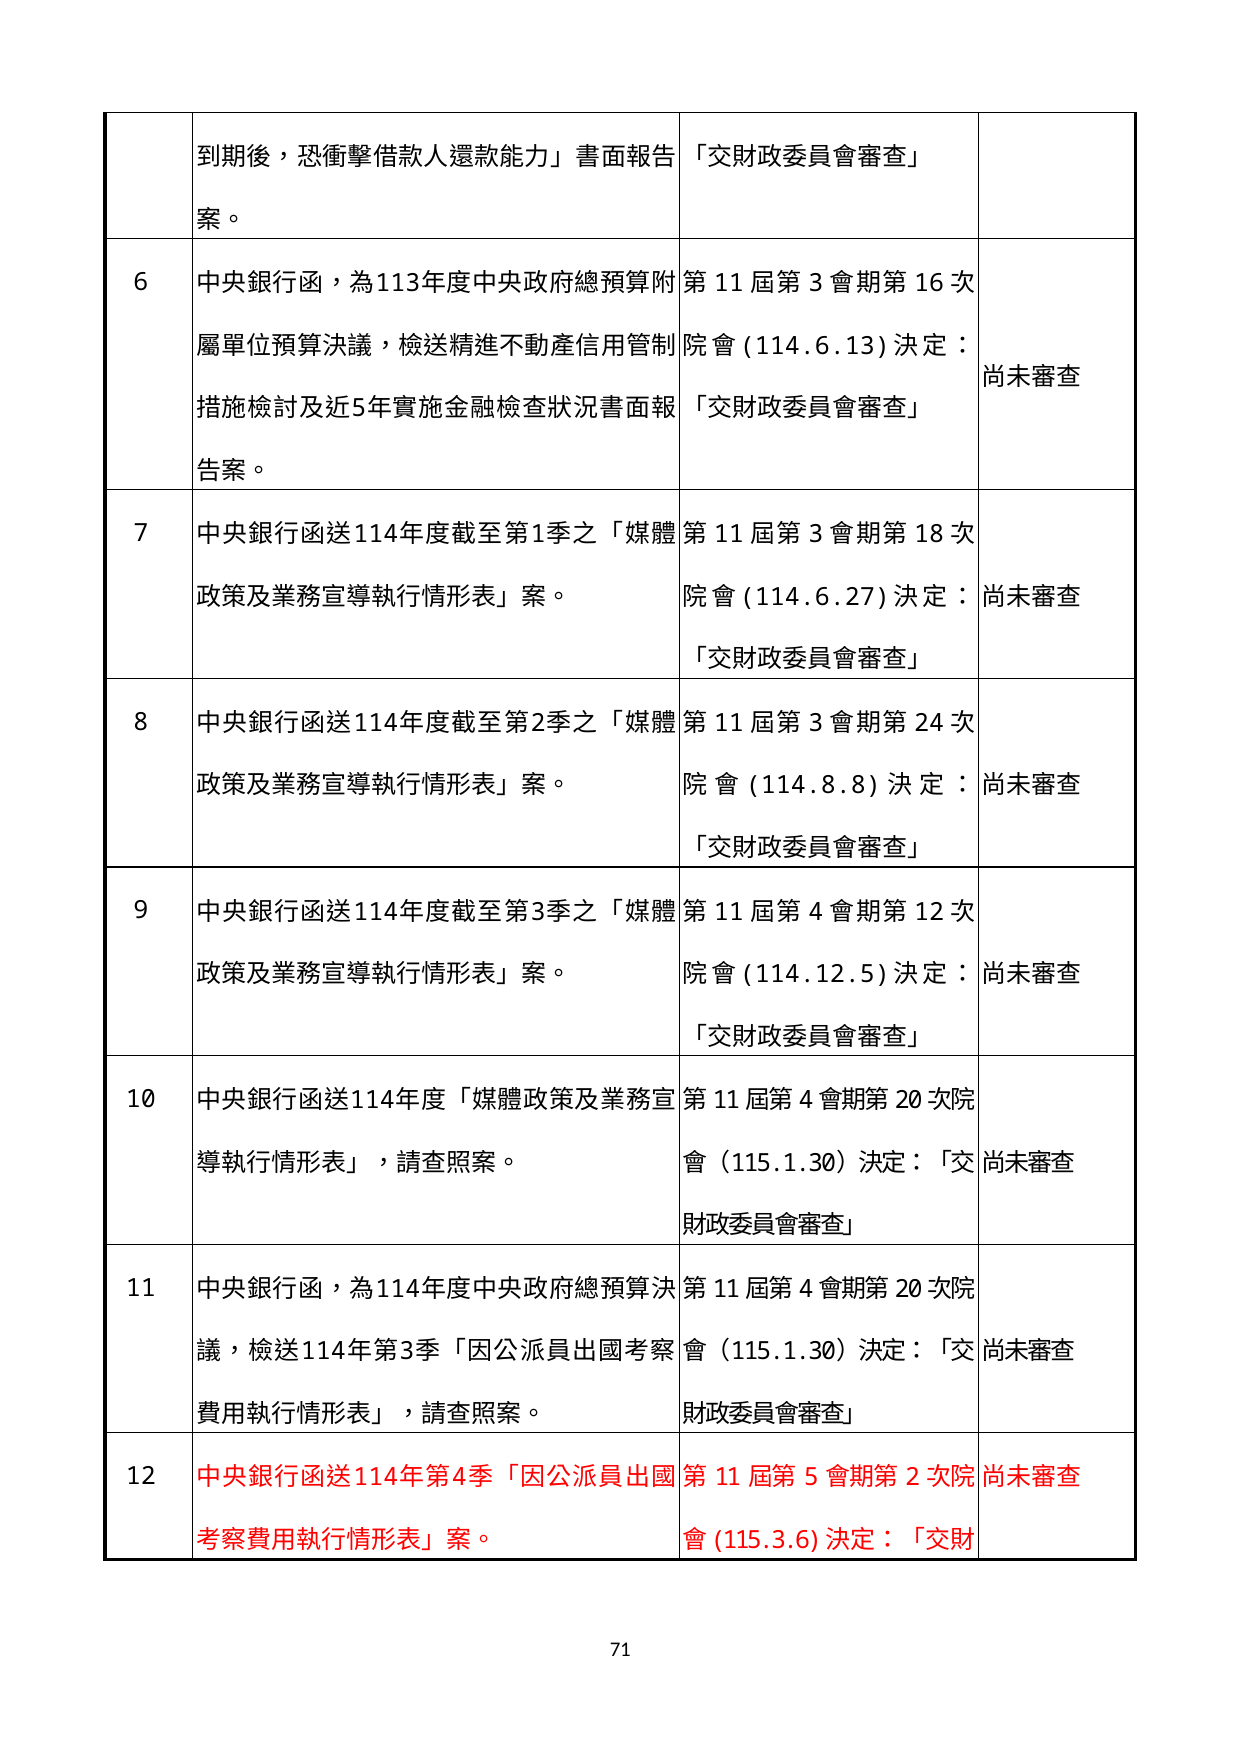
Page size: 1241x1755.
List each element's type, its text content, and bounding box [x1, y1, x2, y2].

table_cell 中央銀行函送114年度截至第3季之「媒體政策及業務宣導執行情形表」案。 [193, 868, 679, 1055]
table_cell [979, 113, 1134, 238]
table_cell 中央銀行函送114年度截至第2季之「媒體政策及業務宣導執行情形表」案。 [193, 679, 679, 866]
table_cell [107, 1245, 192, 1432]
table_cell 第11屆第4會期第20次院會（115.1.30）決定：「交財政委員會審查」 [680, 1056, 978, 1243]
table_cell 第11屆第4會期第12次院會(114.12.5)決定：「交財政委員會審查」 [680, 868, 978, 1055]
table_cell 中央銀行函送114年第4季「因公派員出國考察費用執行情形表」案。 [193, 1433, 679, 1558]
table_cell 到期後，恐衝擊借款人還款能力」書面報告案。 [193, 113, 679, 238]
table_cell 尚未審查 [979, 868, 1134, 1055]
table_cell 第11屆第3會期第18次院會(114.6.27)決定：「交財政委員會審查」 [680, 490, 978, 678]
table_cell 尚未審查 [979, 1433, 1134, 1558]
table_cell 「交財政委員會審查」 [680, 113, 978, 238]
table_cell [107, 1433, 192, 1558]
table_cell 尚未審查 [979, 239, 1134, 489]
table_cell 第11屆第4會期第20次院會（115.1.30）決定：「交財政委員會審查」 [680, 1245, 978, 1432]
table_cell 尚未審查 [979, 490, 1134, 678]
table_cell [107, 679, 192, 866]
table_cell 尚未審查 [979, 1056, 1134, 1243]
table_cell 尚未審查 [979, 679, 1134, 866]
table_cell 第11屆第5會期第2次院會(115.3.6)決定：「交財 [680, 1433, 978, 1558]
table_cell 尚未審查 [979, 1245, 1134, 1432]
table_cell 中央銀行函，為114年度中央政府總預算決議，檢送114年第3季「因公派員出國考察費用執行情形表」，請查照案。 [193, 1245, 679, 1432]
table_cell 中央銀行函送114年度截至第1季之「媒體政策及業務宣導執行情形表」案。 [193, 490, 679, 678]
table_cell [107, 1056, 192, 1243]
table_cell 第11屆第3會期第16次院會(114.6.13)決定：「交財政委員會審查」 [680, 239, 978, 489]
table_cell [107, 239, 192, 489]
table_cell 中央銀行函送114年度「媒體政策及業務宣導執行情形表」，請查照案。 [193, 1056, 679, 1243]
table_cell 第11屆第3會期第24次院會(114.8.8)決定：「交財政委員會審查」 [680, 679, 978, 866]
table_cell [107, 113, 192, 238]
table_cell [107, 490, 192, 678]
table_cell 中央銀行函，為113年度中央政府總預算附屬單位預算決議，檢送精進不動產信用管制措施檢討及近5年實施金融檢查狀況書面報告案。 [193, 239, 679, 489]
table_cell [107, 868, 192, 1055]
